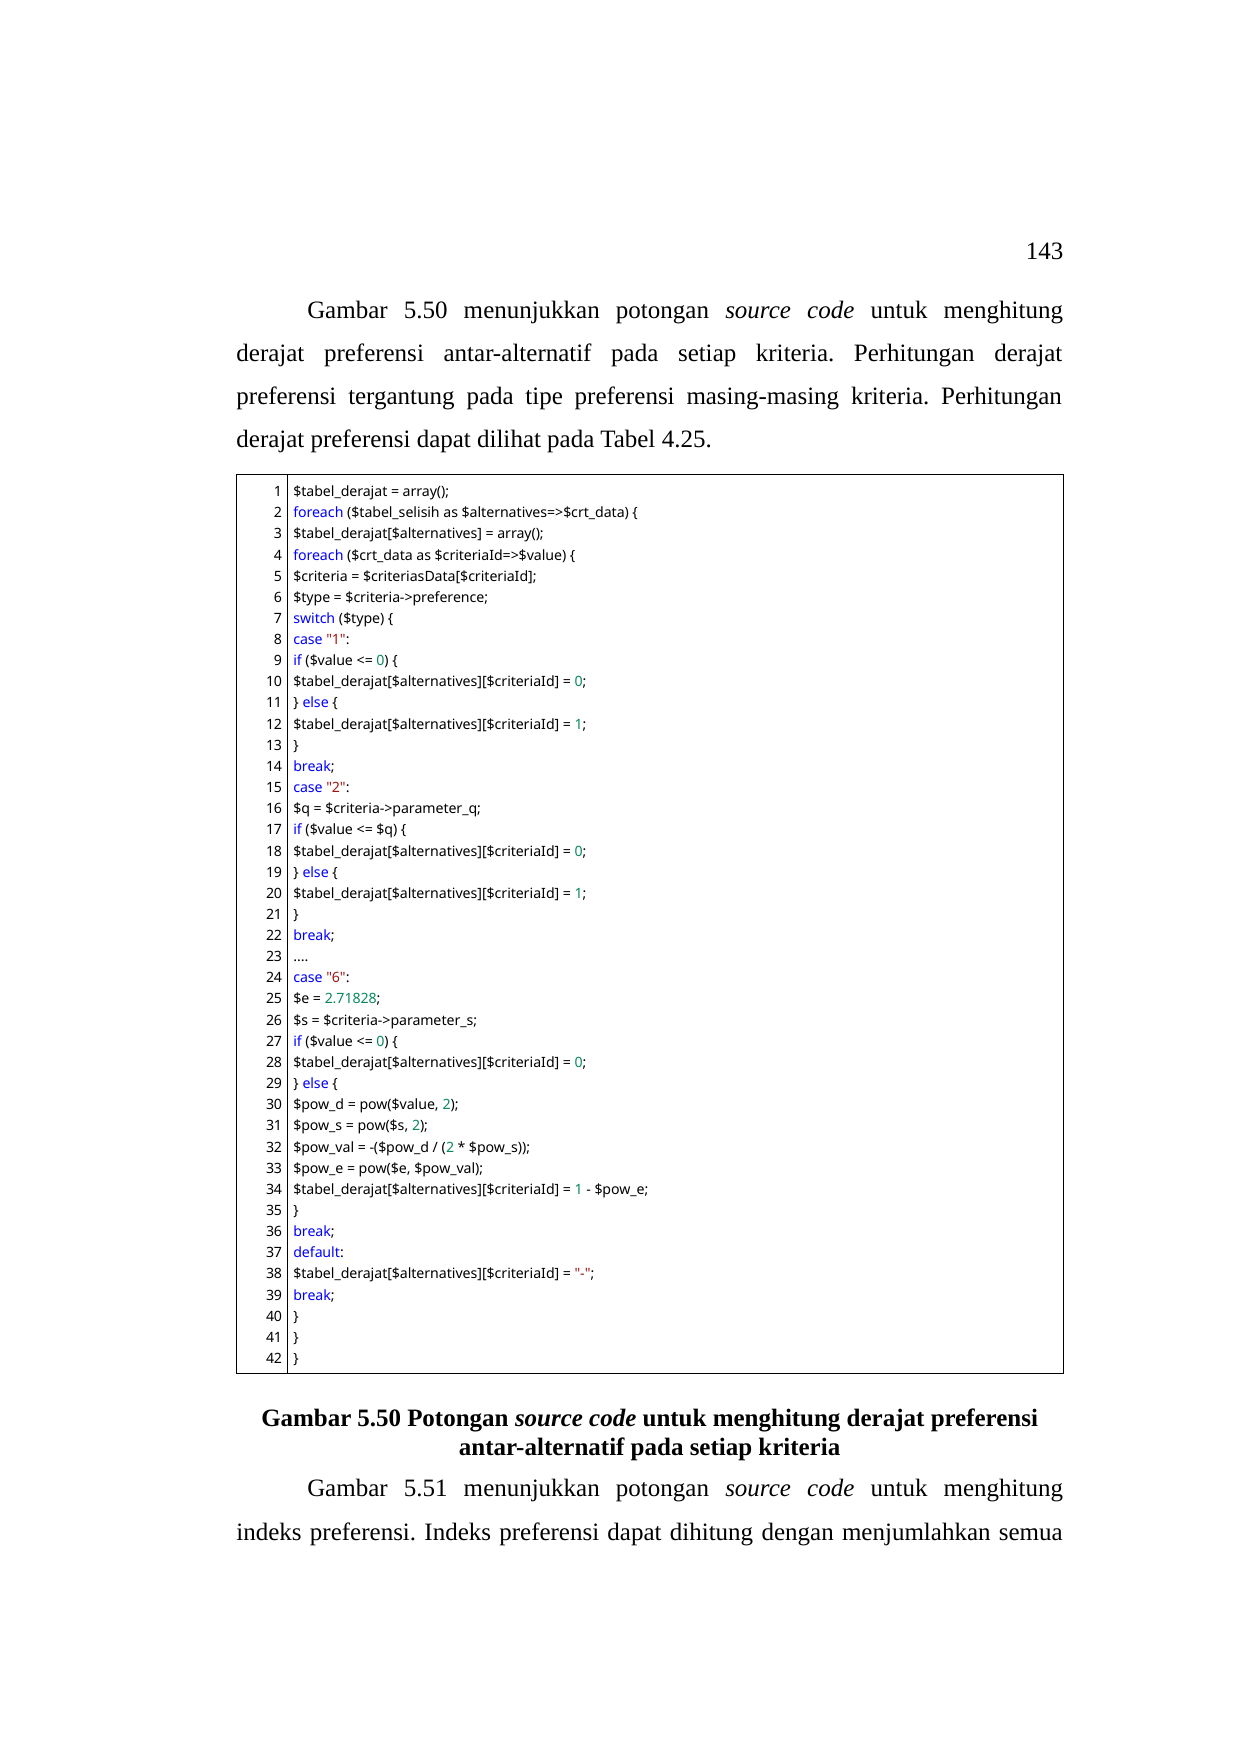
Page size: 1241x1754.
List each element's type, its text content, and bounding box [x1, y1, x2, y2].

text Gambar 5.50 menunjukkan potongan source code untuk menghitung derajat preferensi antar-alternatif pada setiap kriteria. Perhitungan derajat preferensi tergantung pada tipe preferensi masing-masing kriteria. Perhitungan derajat preferensi dapat dilihat pada Tabel 4.25. [236, 295, 1063, 453]
text Gambar 5.51 menunjukkan potongan source code untuk menghitung indeks preferensi. Indeks preferensi dapat dihitung dengan menjumlahkan semua [236, 1473, 1063, 1545]
table_header $tabel_derajat = array(); foreach ($tabel_selisih as $alternatives=>$crt_data) { $tabel_derajat[$alternatives] = array(); foreach ($crt_data as $criteriaId=>$value) { $criteria = $criteriasData[$criteriaId]; $type = $criteria->preference; switch ($type) { case "1": if ($value <= 0) { $tabel_derajat[$alternatives][$criteriaId] = 0; } else { $tabel_derajat[$alternatives][$criteriaId] = 1; } break; case "2": $q = $criteria->parameter_q; if ($value <= $q) { $tabel_derajat[$alternatives][$criteriaId] = 0; } else { $tabel_derajat[$alternatives][$criteriaId] = 1; } break; .... case "6": $e = 2.71828; $s = $criteria->parameter_s; if ($value <= 0) { $tabel_derajat[$alternatives][$criteriaId] = 0; } else { $pow_d = pow($value, 2); $pow_s = pow($s, 2); $pow_val = -($pow_d / (2 * $pow_s)); $pow_e = pow($e, $pow_val); $tabel_derajat[$alternatives][$criteriaId] = 1 - $pow_e; } break; default: $tabel_derajat[$alternatives][$criteriaId] = "-"; break; } } } [288, 475, 1063, 1373]
text Gambar 5.50 Potongan source code untuk menghitung derajat preferensi antar-alternatif pada setiap kriteria [236, 1403, 1063, 1461]
table_header 1 2 3 4 5 6 7 8 9 10 11 12 13 14 15 16 17 18 19 20 21 22 23 24 25 26 27 28 29 30 31 32 33 34 35 36 37 38 39 40 41 42 [237, 475, 287, 1373]
